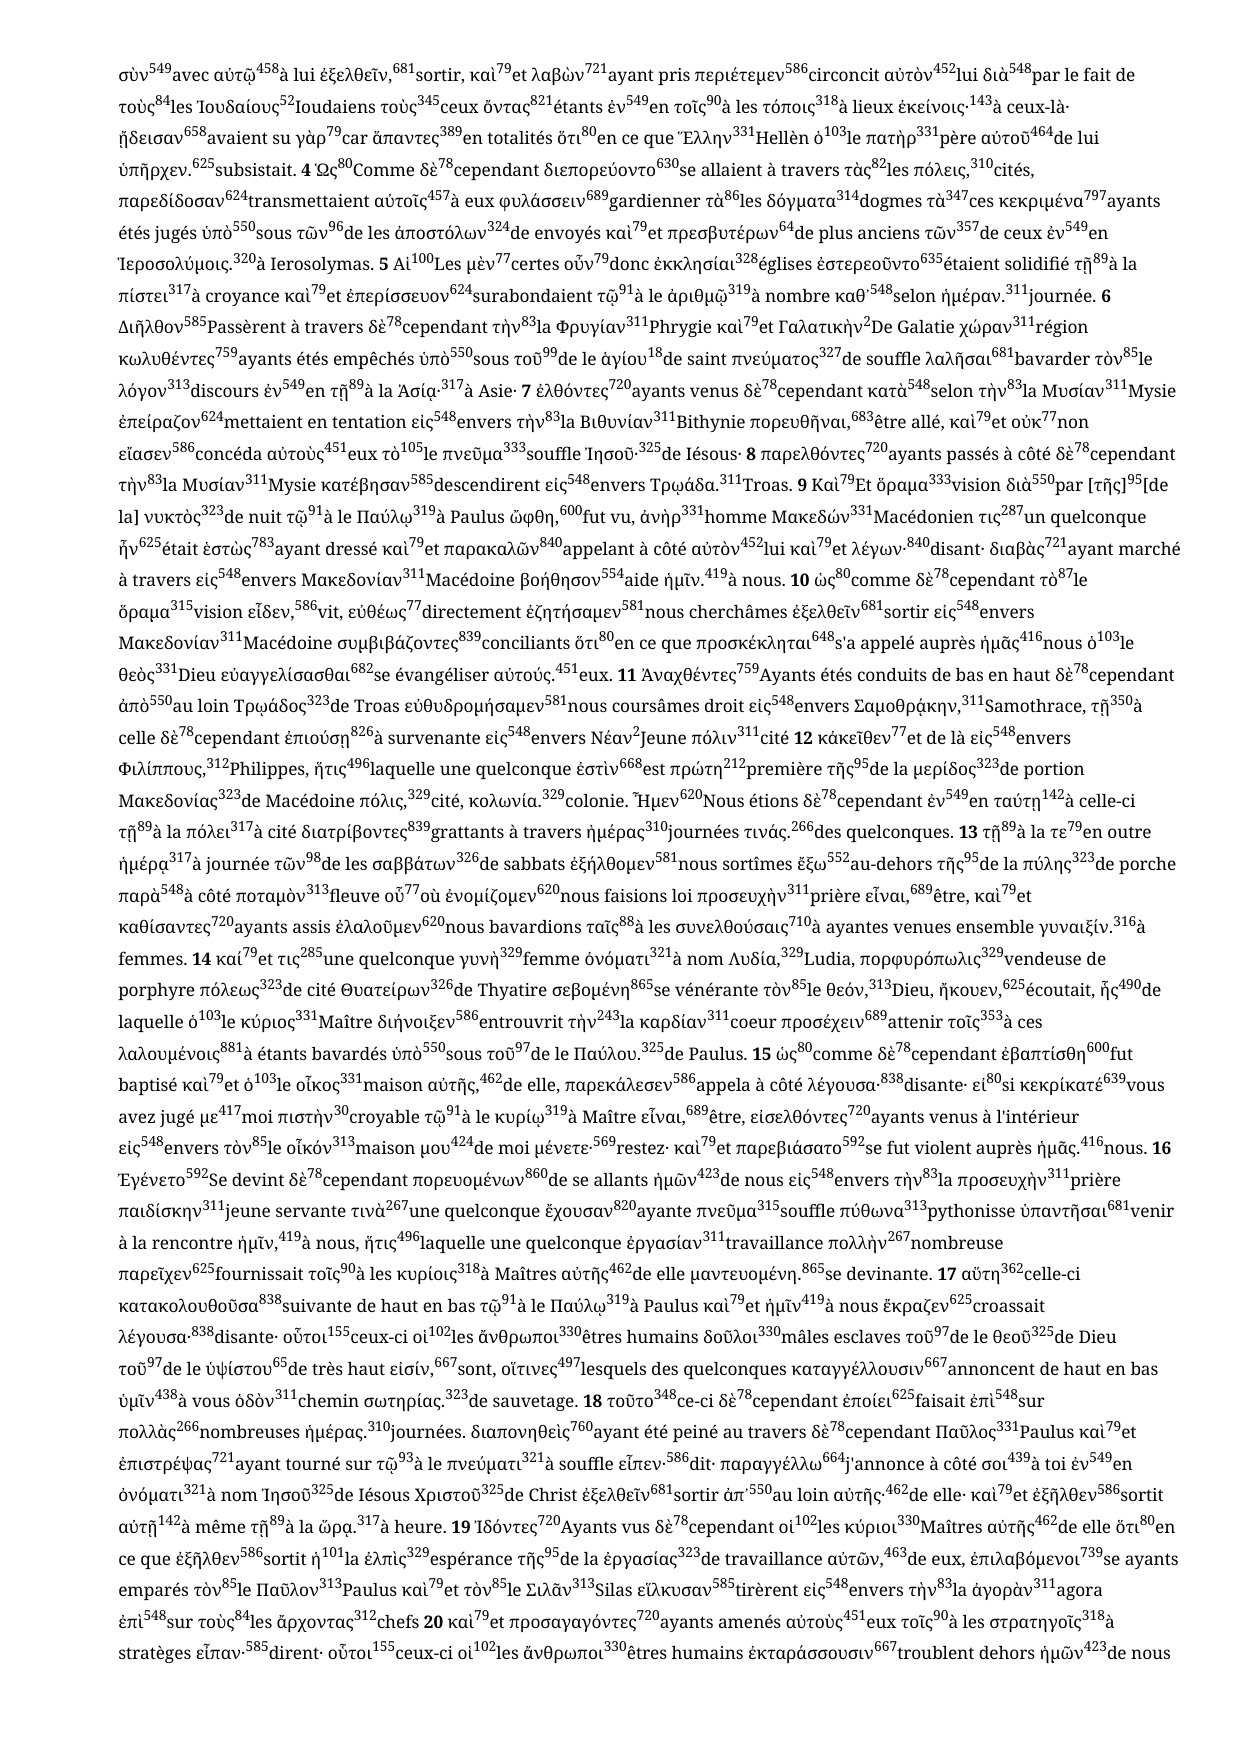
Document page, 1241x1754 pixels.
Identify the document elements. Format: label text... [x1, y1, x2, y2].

text 1 Κατήντησεν586Atteignit à l'encontre δὲ78cependant [καὶ]77[aussi] εἰς548envers Δέρβην311Derbé καὶ79et εἰς548envers Λύστραν.311Lystre. καὶ79et ἰδοὺ306voici μαθητής331disciple τις287un quelconque ἦν625était ἐκεῖ77là ὀνόματι321à nom Τιμόθεος,331Timotheos, υἱὸς331fils γυναικὸς323de femme Ἰουδαίας14de Ioudaienne πιστῆς,14de croyable, πατρὸς325de père δὲ78cependant Ἕλληνος,325de Hellèn, 2 ὃς498lequel ἐμαρτυρεῖτο636était témoigné ὑπὸ550sous τῶν96de les ἐν549en Λύστροις320à Lystre καὶ79et Ἰκονίῳ321à Iconium ἀδελφῶν.324de frères. 3 τοῦτον346celui-ci ἠθέλησεν586voulut ὁ103le Παῦλος331Paulus σὺν549avec αὐτῷ458à lui ἐξελθεῖν,681sortir, καὶ79et λαβὼν721ayant pris περιέτεμεν586circoncit αὐτὸν452lui διὰ548par le fait de τοὺς84les Ἰουδαίους52Ioudaiens τοὺς345ceux ὄντας821étants ἐν549en τοῖς90à les τόποις318à lieux ἐκείνοις·143à ceux-là· ᾔδεισαν658avaient su γὰρ79car ἅπαντες389en totalités ὅτι80en ce que Ἕλλην331Hellèn ὁ103le πατὴρ331père αὐτοῦ464de lui ὑπῆρχεν.625subsistait. 4 Ὡς80Comme δὲ78cependant διεπορεύοντο630se allaient à travers τὰς82les πόλεις,310cités, παρεδίδοσαν624transmettaient αὐτοῖς457à eux φυλάσσειν689gardienner τὰ86les δόγματα314dogmes τὰ347ces κεκριμένα797ayants étés jugés ὑπὸ550sous τῶν96de les ἀποστόλων324de envoyés καὶ79et πρεσβυτέρων64de plus anciens τῶν357de ceux ἐν549en Ἱεροσολύμοις.320à Ierosolymas. 5 Αἱ100Les μὲν77certes οὖν79donc ἐκκλησίαι328églises ἐστερεοῦντο635étaient solidifié τῇ89à la πίστει317à croyance καὶ79et ἐπερίσσευον624surabondaient τῷ91à le ἀριθμῷ319à nombre καθ᾽548selon ἡμέραν.311journée. 6 Διῆλθον585Passèrent à travers δὲ78cependant τὴν83la Φρυγίαν311Phrygie καὶ79et Γαλατικὴν2De Galatie χώραν311région κωλυθέντες759ayants étés empêchés ὑπὸ550sous τοῦ99de le ἁγίου18de saint πνεύματος327de souffle λαλῆσαι681bavarder τὸν85le λόγον313discours ἐν549en τῇ89à la Ἀσίᾳ·317à Asie· 7 ἐλθόντες720ayants venus δὲ78cependant κατὰ548selon τὴν83la Μυσίαν311Mysie ἐπείραζον624mettaient en tentation εἰς548envers τὴν83la Βιθυνίαν311Bithynie πορευθῆναι,683être allé, καὶ79et οὐκ77non εἴασεν586concéda αὐτοὺς451eux τὸ105le πνεῦμα333souffle Ἰησοῦ·325de Iésous· 8 παρελθόντες720ayants passés à côté δὲ78cependant τὴν83la Μυσίαν311Mysie κατέβησαν585descendirent εἰς548envers Τρῳάδα.311Troas. 9 Καὶ79Et ὅραμα333vision διὰ550par [τῆς]95[de la] νυκτὸς323de nuit τῷ91à le Παύλῳ319à Paulus ὤφθη,600fut vu, ἀνὴρ331homme Μακεδών331Macédonien τις287un quelconque ἦν625était ἑστὼς783ayant dressé καὶ79et παρακαλῶν840appelant à côté αὐτὸν452lui καὶ79et λέγων·840disant· διαβὰς721ayant marché à travers εἰς548envers Μακεδονίαν311Macédoine βοήθησον554aide ἡμῖν.419à nous. 10 ὡς80comme δὲ78cependant τὸ87le ὅραμα315vision εἶδεν,586vit, εὐθέως77directement ἐζητήσαμεν581nous cherchâmes ἐξελθεῖν681sortir εἰς548envers Μακεδονίαν311Macédoine συμβιβάζοντες839conciliants ὅτι80en ce que προσκέκληται648s'a appelé auprès ἡμᾶς416nous ὁ103le θεὸς331Dieu εὐαγγελίσασθαι682se évangéliser αὐτούς.451eux. 11 Ἀναχθέντες759Ayants étés conduits de bas en haut δὲ78cependant ἀπὸ550au loin Τρῳάδος323de Troas εὐθυδρομήσαμεν581nous coursâmes droit εἰς548envers Σαμοθρᾴκην,311Samothrace, τῇ350à celle δὲ78cependant ἐπιούσῃ826à survenante εἰς548envers Νέαν2Jeune πόλιν311cité 12 κἀκεῖθεν77et de là εἰς548envers Φιλίππους,312Philippes, ἥτις496laquelle une quelconque ἐστὶν668est πρώτη212première τῆς95de la μερίδος323de portion Μακεδονίας323de Macédoine πόλις,329cité, κολωνία.329colonie. Ἦμεν620Nous étions δὲ78cependant ἐν549en ταύτῃ142à celle-ci τῇ89à la πόλει317à cité διατρίβοντες839grattants à travers ἡμέρας310journées τινάς.266des quelconques. 13 τῇ89à la τε79en outre ἡμέρᾳ317à journée τῶν98de les σαββάτων326de sabbats ἐξήλθομεν581nous sortîmes ἔξω552au-dehors τῆς95de la πύλης323de porche παρὰ548à côté ποταμὸν313fleuve οὗ77où ἐνομίζομεν620nous faisions loi προσευχὴν311prière εἶναι,689être, καὶ79et καθίσαντες720ayants assis ἐλαλοῦμεν620nous bavardions ταῖς88à les συνελθούσαις710à ayantes venues ensemble γυναιξίν.316à femmes. 14 καί79et τις285une quelconque γυνὴ329femme ὀνόματι321à nom Λυδία,329Ludia, πορφυρόπωλις329vendeuse de porphyre πόλεως323de cité Θυατείρων326de Thyatire σεβομένη865se vénérante τὸν85le θεόν,313Dieu, ἤκουεν,625écoutait, ἧς490de laquelle ὁ103le κύριος331Maître διήνοιξεν586entrouvrit τὴν243la καρδίαν311coeur προσέχειν689attenir τοῖς353à ces λαλουμένοις881à étants bavardés ὑπὸ550sous τοῦ97de le Παύλου.325de Paulus. 15 ὡς80comme δὲ78cependant ἐβαπτίσθη600fut baptisé καὶ79et ὁ103le οἶκος331maison αὐτῆς,462de elle, παρεκάλεσεν586appela à côté λέγουσα·838disante· εἰ80si κεκρίκατέ639vous avez jugé με417moi πιστὴν30croyable τῷ91à le κυρίῳ319à Maître εἶναι,689être, εἰσελθόντες720ayants venus à l'intérieur εἰς548envers τὸν85le οἶκόν313maison μου424de moi μένετε·569restez· καὶ79et παρεβιάσατο592se fut violent auprès ἡμᾶς.416nous. 16 Ἐγένετο592Se devint δὲ78cependant πορευομένων860de se allants ἡμῶν423de nous εἰς548envers τὴν83la προσευχὴν311prière παιδίσκην311jeune servante τινὰ267une quelconque ἔχουσαν820ayante πνεῦμα315souffle πύθωνα313pythonisse ὑπαντῆσαι681venir à la rencontre ἡμῖν,419à nous, ἥτις496laquelle une quelconque ἐργασίαν311travaillance πολλὴν267nombreuse παρεῖχεν625fournissait τοῖς90à les κυρίοις318à Maîtres αὐτῆς462de elle μαντευομένη.865se devinante. 17 αὕτη362celle-ci κατακολουθοῦσα838suivante de haut en bas τῷ91à le Παύλῳ319à Paulus καὶ79et ἡμῖν419à nous ἔκραζεν625croassait λέγουσα·838disante· οὗτοι155ceux-ci οἱ102les ἄνθρωποι330êtres humains δοῦλοι330mâles esclaves τοῦ97de le θεοῦ325de Dieu τοῦ97de le ὑψίστου65de très haut εἰσίν,667sont, οἵτινες497lesquels des quelconques καταγγέλλουσιν667annoncent de haut en bas ὑμῖν438à vous ὁδὸν311chemin σωτηρίας.323de sauvetage. 18 τοῦτο348ce-ci δὲ78cependant ἐποίει625faisait ἐπὶ548sur πολλὰς266nombreuses ἡμέρας.310journées. διαπονηθεὶς760ayant été peiné au travers δὲ78cependant Παῦλος331Paulus καὶ79et ἐπιστρέψας721ayant tourné sur τῷ93à le πνεύματι321à souffle εἶπεν·586dit· παραγγέλλω664j'annonce à côté σοι439à toi ἐν549en ὀνόματι321à nom Ἰησοῦ325de Iésous Χριστοῦ325de Christ ἐξελθεῖν681sortir ἀπ᾽550au loin αὐτῆς·462de elle· καὶ79et ἐξῆλθεν586sortit αὐτῇ142à même τῇ89à la ὥρᾳ.317à heure. 19 Ἰδόντες720Ayants vus δὲ78cependant οἱ102les κύριοι330Maîtres αὐτῆς462de elle ὅτι80en ce que ἐξῆλθεν586sortit ἡ101la ἐλπὶς329espérance τῆς95de la ἐργασίας323de travaillance αὐτῶν,463de eux, ἐπιλαβόμενοι739se ayants emparés τὸν85le Παῦλον313Paulus καὶ79et τὸν85le Σιλᾶν313Silas εἵλκυσαν585tirèrent εἰς548envers τὴν83la ἀγορὰν311agora ἐπὶ548sur τοὺς84les ἄρχοντας312chefs 20 καὶ79et προσαγαγόντες720ayants amenés αὐτοὺς451eux τοῖς90à les στρατηγοῖς318à stratèges εἶπαν·585dirent· οὗτοι155ceux-ci οἱ102les ἄνθρωποι330êtres humains ἐκταράσσουσιν667troublent dehors ἡμῶν423de nous τὴν83la πόλιν,311cité, Ἰουδαῖοι46Ioudaiens ὑπάρχοντες,839subsistants, 21 καὶ79et καταγγέλλουσιν667annoncent de haut en bas ἔθη314coutumes ἃ481lesquels οὐκ77non ἔξεστιν668est permis ἡμῖν419à nous παραδέχεσθαι690se accepter à côté οὐδὲ79non cependant ποιεῖν689faire Ῥωμαίοις37à Romains οὖσιν.827à étants. 22 καὶ79et συνεπέστη586présenta ensemble ὁ103le ὄχλος331foule κατ᾽550contre αὐτῶν463de eux καὶ79et οἱ102les στρατηγοὶ330stratèges περιρήξαντες720ayants fracassés autour αὐτῶν463de eux τὰ86les ἱμάτια314himations ἐκέλευον624ordonnaient ῥαβδίζειν,689bâtonner, 23 πολλάς370nombreuses τε79en outre ἐπιθέντες720ayants surposés αὐτοῖς457à eux πληγὰς310coups ἔβαλον585jetèrent εἰς548envers φυλακὴν311gardiennage παραγγείλαντες720ayants annoncés à côté τῷ91à le δεσμοφύλακι319à geôlier ἀσφαλῶς77en sécurité τηρεῖν689garder αὐτούς.451eux. 24 ὃς498lequel παραγγελίαν311annonciation d'à côté τοιαύτην344telle λαβὼν721ayant pris ἔβαλεν586jeta αὐτοὺς451eux εἰς548envers τὴν83la ἐσωτέραν2plus au dedans φυλακὴν311gardiennage καὶ79et τοὺς451ceux πόδας312pieds ἠσφαλίσατο592se sécurisa αὐτῶν463de eux εἰς548envers τὸ87le ξύλον.315bois. 25 Κατὰ548Selon δὲ78cependant τὸ87le μεσονύκτιον315minuit Παῦλος331Paulus καὶ79et Σιλᾶς331Silas προσευχόμενοι866se priants ὕμνουν624chantaient hymne τὸν85le θεόν,313Dieu, ἐπηκροῶντο630se entendaient sûrement δὲ78cependant αὐτῶν463de eux οἱ102les δέσμιοι.330liés. 26 ἄφνω77tout à coup δὲ78cependant σεισμὸς331séisme ἐγένετο592se devint μέγας71grand ὥστε80de sorte que σαλευθῆναι683être ébranlé τὰ86les θεμέλια314fondements τοῦ99de le δεσμωτηρίου·327de détention· ἠνεῴχθησαν599furent ouvert δὲ78cependant παραχρῆμα77instantanément αἱ100les θύραι328portes πᾶσαι284toutes καὶ79et πάντων383de tous τὰ104les δεσμὰ332liens ἀνέθη.600fut rompu. 27 ἔξυπνος47sorti du sommeil δὲ78cependant γενόμενος740se ayant devenu ὁ103le δεσμοφύλαξ331geôlier καὶ79et ἰδὼν721ayant vu ἀνεῳγμένας793ayantes étées ouvertes τὰς82les θύρας310portes τῆς95de la φυλακῆς,323de gardiennage, σπασάμενος740se ayant dégainé [τὴν]243[la] μάχαιραν311machette ἤμελλεν625imminait ἑαυτὸν528lui-même ἀναιρεῖν689saisir de bas en haut νομίζων840faisant loi ἐκπεφευγέναι686avoir fui dehors τοὺς84les δεσμίους.312liés. 28 ἐφώνησεν586voixa δὲ78cependant φωνῇ317à voix μεγάλῃ8à grande [ὁ]103[le] Παῦλος331Paulus λέγων·840disant· μηδὲν375ne pas un πράξῃς897que tu pratiques σεαυτῷ520à toi-même κακόν,55malicieux, ἅπαντες389en totalités γάρ79car ἐσμεν663nous sommes ἐνθάδε.77ici-même. 29 αἰτήσας721ayant demandé δὲ78cependant φῶτα314lumières εἰσεπήδησεν586sauta dans καὶ79et ἔντρομος47tremblant au dedans γενόμενος740se ayant devenu προσέπεσεν586tomba vers τῷ91à le Παύλῳ319à Paulus καὶ79et [τῷ]91[à le] Σιλᾷ319à Silas 30 καὶ79et προαγαγὼν721ayant mené devant αὐτοὺς451eux ἔξω77au-dehors ἔφη·625déclarait· κύριοι,336Maîtres, τί399quel με417moi δεῖ668attache de lien ποιεῖν689faire ἵνα80afin que σωθῶ;907que je sois sauvé; 31 οἱ468ceux δὲ78cependant εἶπαν·585dirent· πίστευσον554crois ἐπὶ548sur τὸν85le κύριον313Maître Ἰησοῦν313Iésous καὶ79et σωθήσῃ617tu seras sauvé σὺ448toi καὶ79et ὁ103le οἶκός331maison σου.442de toi. 32 καὶ79et ἐλάλησαν585bavardèrent αὐτῷ458à lui τὸν85le λόγον313discours τοῦ97de le κυρίου325de Maître σὺν549avec πᾶσιν274à tous τοῖς351à ceux ἐν549en τῇ89à la οἰκίᾳ317à maison d'habitation αὐτοῦ.464de lui. 33 καὶ79et παραλαβὼν721ayant pris à côté αὐτοὺς451eux ἐν549en ἐκείνῃ142à celle-là τῇ89à la ὥρᾳ317à heure τῆς95de la νυκτὸς323de nuit ἔλουσεν586baigna ἀπὸ550au loin τῶν254de les πληγῶν,322de coups, καὶ79et ἐβαπτίσθη600fut baptisé αὐτὸς469lui καὶ79et οἱ102les αὐτοῦ464de lui πάντες389tous παραχρῆμα,77instantanément, 34 ἀναγαγών721ayant conduit de bas en haut τε79en outre αὐτοὺς451eux εἰς548envers τὸν85le οἶκον313maison παρέθηκεν586posa à côté τράπεζαν311table καὶ79et ἠγαλλιάσατο592se exulta πανοικεὶ77en toute maisonnée πεπιστευκὼς783ayant cru τῷ91à le θεῷ.319à Dieu. 35 Ἡμέρας323de Journée δὲ78cependant γενομένης732de se ayante devenue ἀπέστειλαν585envoyèrent οἱ102les στρατηγοὶ330stratèges τοὺς84les ῥαβδούχους312licteurs λέγοντες·839disants· ἀπόλυσον554délie au loin τοὺς84les ἀνθρώπους312êtres humains ἐκείνους.137ceux-là. 36 ἀπήγγειλεν586rapporta annonce δὲ78cependant ὁ103le δεσμοφύλαξ331geôlier τοὺς84les λόγους312discours [τούτους]137[ceux-ci] πρὸς548vers τὸν85le Παῦλον313Paulus ὅτι80en ce que ἀπέσταλκαν641ont envoyé οἱ102les στρατηγοὶ330stratèges ἵνα80afin que ἀπολυθῆτε·908que vous soyez délié au loin· νῦν77maintenant οὖν79donc ἐξελθόντες720ayants sortis πορεύεσθε573que vous vous allez ἐν549en εἰρήνῃ.317à paix. 37 ὁ103le δὲ78cependant Παῦλος331Paulus ἔφη625déclarait πρὸς548vers αὐτούς·451eux· δείραντες720ayants pelés ἡμᾶς416nous δημοσίᾳ57à publique ἀκατακρίτους,3non condamnés, ἀνθρώπους312êtres humains Ῥωμαίους52Romains ὑπάρχοντας,821subsistants, ἔβαλαν585jetèrent εἰς548envers φυλακήν,311gardiennage, καὶ79et νῦν77maintenant λάθρᾳ77en omission ἡμᾶς416nous ἐκβάλλουσιν;667éjectent; οὐ340non γάρ,79car, ἀλλ᾽79mais ἐλθόντες720ayants venus αὐτοὶ541eux-mêmes ἡμᾶς416nous ἐξαγαγέτωσαν.555conduisent dehors. 38 ἀπήγγειλαν585rapportèrent annonce δὲ78cependant τοῖς90à les στρατηγοῖς318à stratèges οἱ102les ῥαβδοῦχοι330licteurs τὰ86les ῥήματα314oraux ταῦτα.139ces-ci. ἐφοβήθησαν599furent effrayé δὲ78cependant ἀκούσαντες720ayants écoutés ὅτι80en ce que Ῥωμαῖοί46Romains εἰσιν,667sont, 39 καὶ79et ἐλθόντες720ayants venus παρεκάλεσαν585appelèrent à côté αὐτοὺς451eux καὶ79et ἐξαγαγόντες720ayants conduits dehors ἠρώτων624interrogeaient ἀπελθεῖν681éloigner ἀπὸ550au loin τῆς95de la πόλεως.323de cité. 40 ἐξελθόντες720ayants sortis δὲ78cependant ἀπὸ550au loin τῆς95de la φυλακῆς323de gardiennage εἰσῆλθον585vinrent à l'intérieur πρὸς548vers τὴν83la Λυδίαν311Ludia καὶ79et ἰδόντες720ayants vus παρεκάλεσαν585appelèrent à côté τοὺς84les ἀδελφοὺς312frères καὶ79et ἐξῆλθαν.585sortirent. [118, 59, 1181, 1665]
